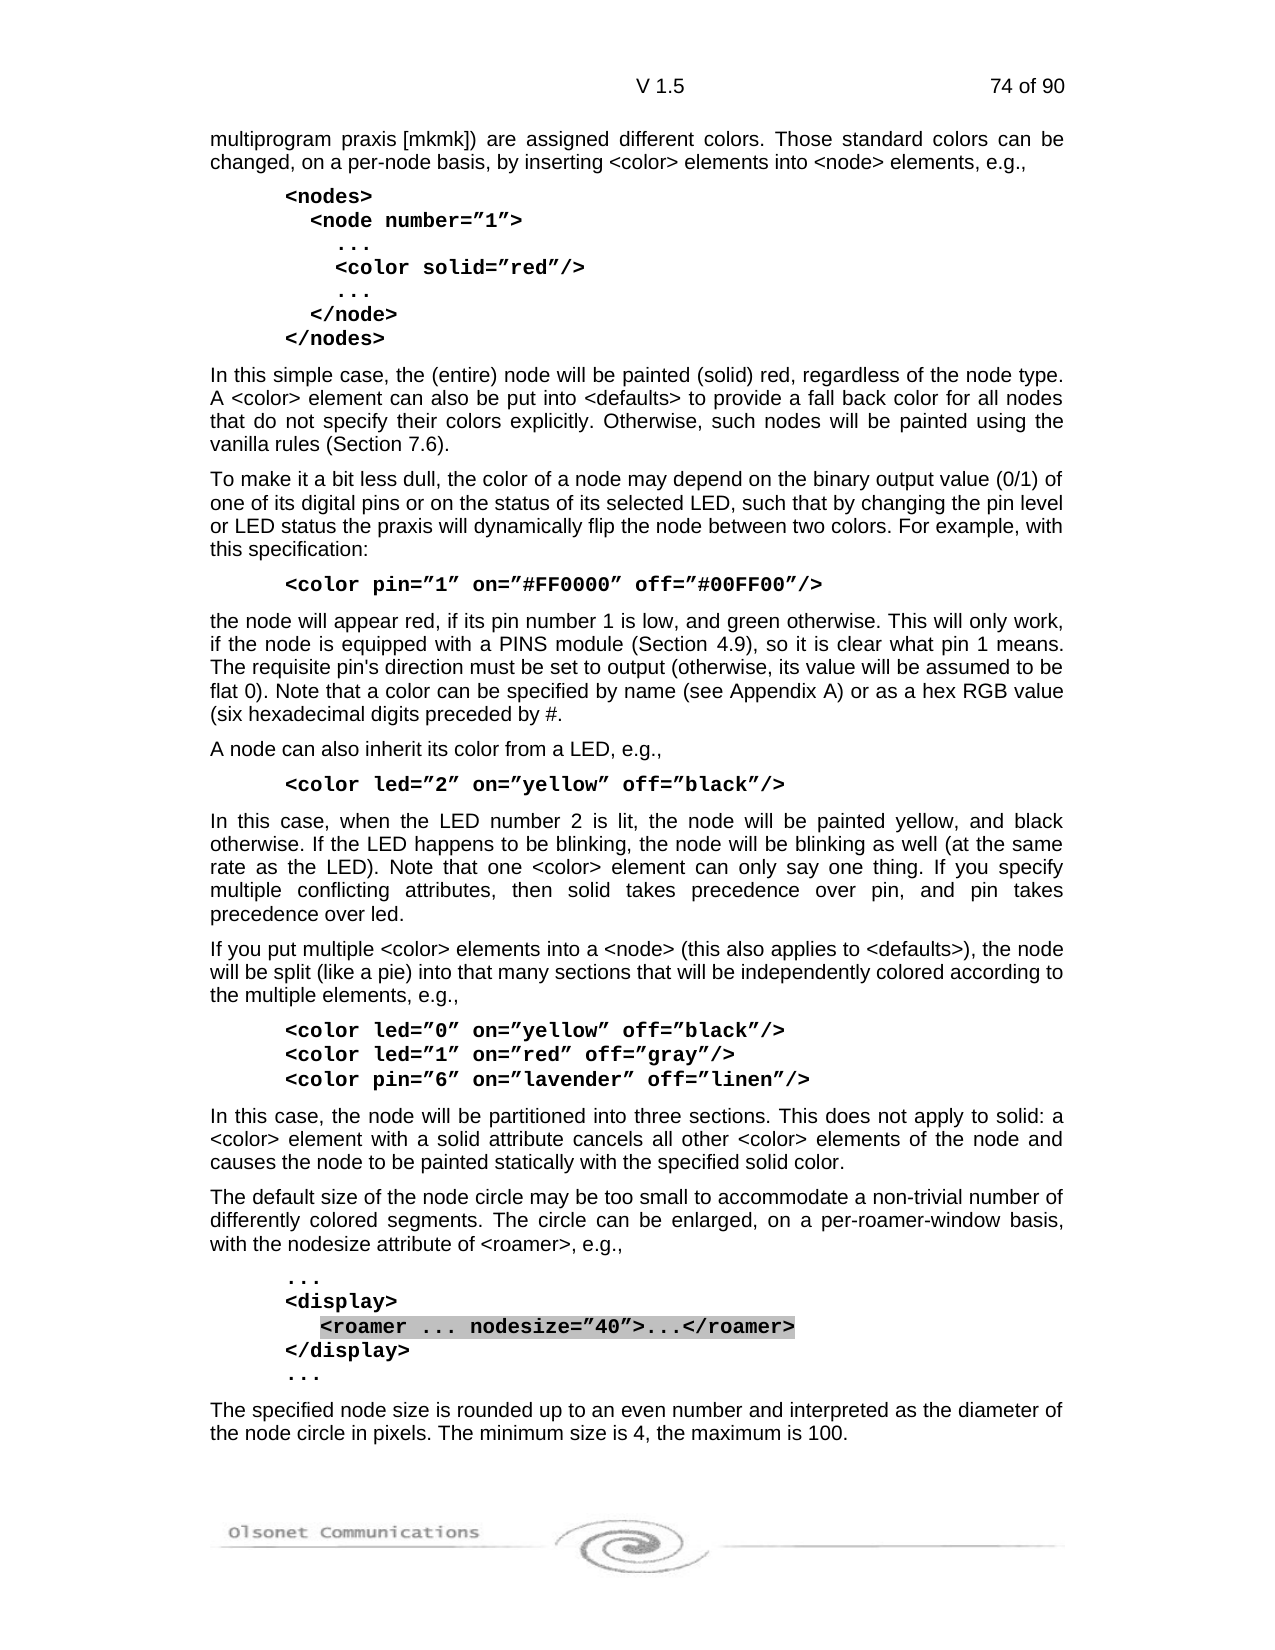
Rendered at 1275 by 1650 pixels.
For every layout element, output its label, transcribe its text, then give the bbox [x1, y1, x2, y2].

text <roamer ... nodesize=”40”>...</roamer> [210, 1314, 1065, 1339]
text <nodes> [210, 186, 1065, 209]
text The specified node size is rounded up to an even number and interpreted as the diameter of the node circle in pixels. The minimum size is 4, the maximum is 100. [210, 1399, 1065, 1445]
text In this case, when the LED number 2 is lit, the node will be painted yellow, and black otherwise. If the LED happens to be blinking, the node will be blinking as well (at the same rate as the LED). Note that one <color> element can only say one thing. If you specify multiple conflicting attributes, then solid takes precedence over pin, and pin takes precedence over led. [210, 809, 1065, 925]
text <color pin=”1” on=”#FF0000” off=”#00FF00”/> [210, 573, 1065, 598]
text ... [210, 1363, 1065, 1387]
text To make it a bit less dull, the color of a node may depend on the binary output value (0/1) of one of its digital pins or on the status of its selected LED, such that by changing the pin level or LED status the praxis will dynamically flip the node between two colors. For example, with this specification: [210, 468, 1065, 561]
text ... [210, 233, 1065, 257]
text <color solid=”red”/> [210, 257, 1065, 281]
text <color pin=”6” on=”lavender” off=”linen”/> [210, 1067, 1065, 1092]
text </display> [210, 1339, 1065, 1363]
text A node can also inherit its color from a LED, e.g., [210, 737, 1065, 761]
text <node number=”1”> [210, 209, 1065, 233]
text <display> [210, 1291, 1065, 1314]
text multiprogram praxis [mkmk]) are assigned different colors. Those standard colors can be changed, on a per-node basis, by inserting <color> elements into <node> elements, e.g., [210, 128, 1065, 174]
picture [210, 1504, 1065, 1596]
text <color led=”2” on=”yellow” off=”black”/> [210, 772, 1065, 797]
text </node> [210, 304, 1065, 328]
text ... [210, 1267, 1065, 1291]
text ... [210, 281, 1065, 304]
text <color led=”0” on=”yellow” off=”black”/> [210, 1019, 1065, 1044]
text In this case, the node will be partitioned into three sections. This does not apply to solid: a <color> element with a solid attribute cancels all other <color> elements of the node and causes the node to be painted statically with the specified solid color. [210, 1104, 1065, 1174]
text <color led=”1” on=”red” off=”gray”/> [210, 1044, 1065, 1067]
text </nodes> [210, 328, 1065, 351]
text The default size of the node circle may be too small to accommodate a non-trivial number of differently colored segments. The circle can be enlarged, on a per-roamer-window basis, with the nodesize attribute of <roamer>, e.g., [210, 1186, 1065, 1255]
text the node will appear red, if its pin number 1 is low, and green otherwise. This will only work, if the node is equipped with a PINS module (Section 4.9), so it is clear what pin 1 means. The requisite pin's direction must be set to output (otherwise, its value will be assumed to be flat 0). Note that a color can be specified by name (see Appendix A) or as a hex RGB value (six hexadecimal digits preceded by #. [210, 609, 1065, 726]
text If you put multiple <color> elements into a <node> (this also applies to <defaults>), the node will be split (like a pie) into that many sections that will be independently colored according to the multiple elements, e.g., [210, 937, 1065, 1007]
text In this simple case, the (entire) node will be painted (solid) red, regardless of the node type. A <color> element can also be put into <defaults> to provide a fall back color for all nodes that do not specify their colors explicitly. Otherwise, such nodes will be painted using the vanilla rules (Section 7.6). [210, 363, 1065, 456]
